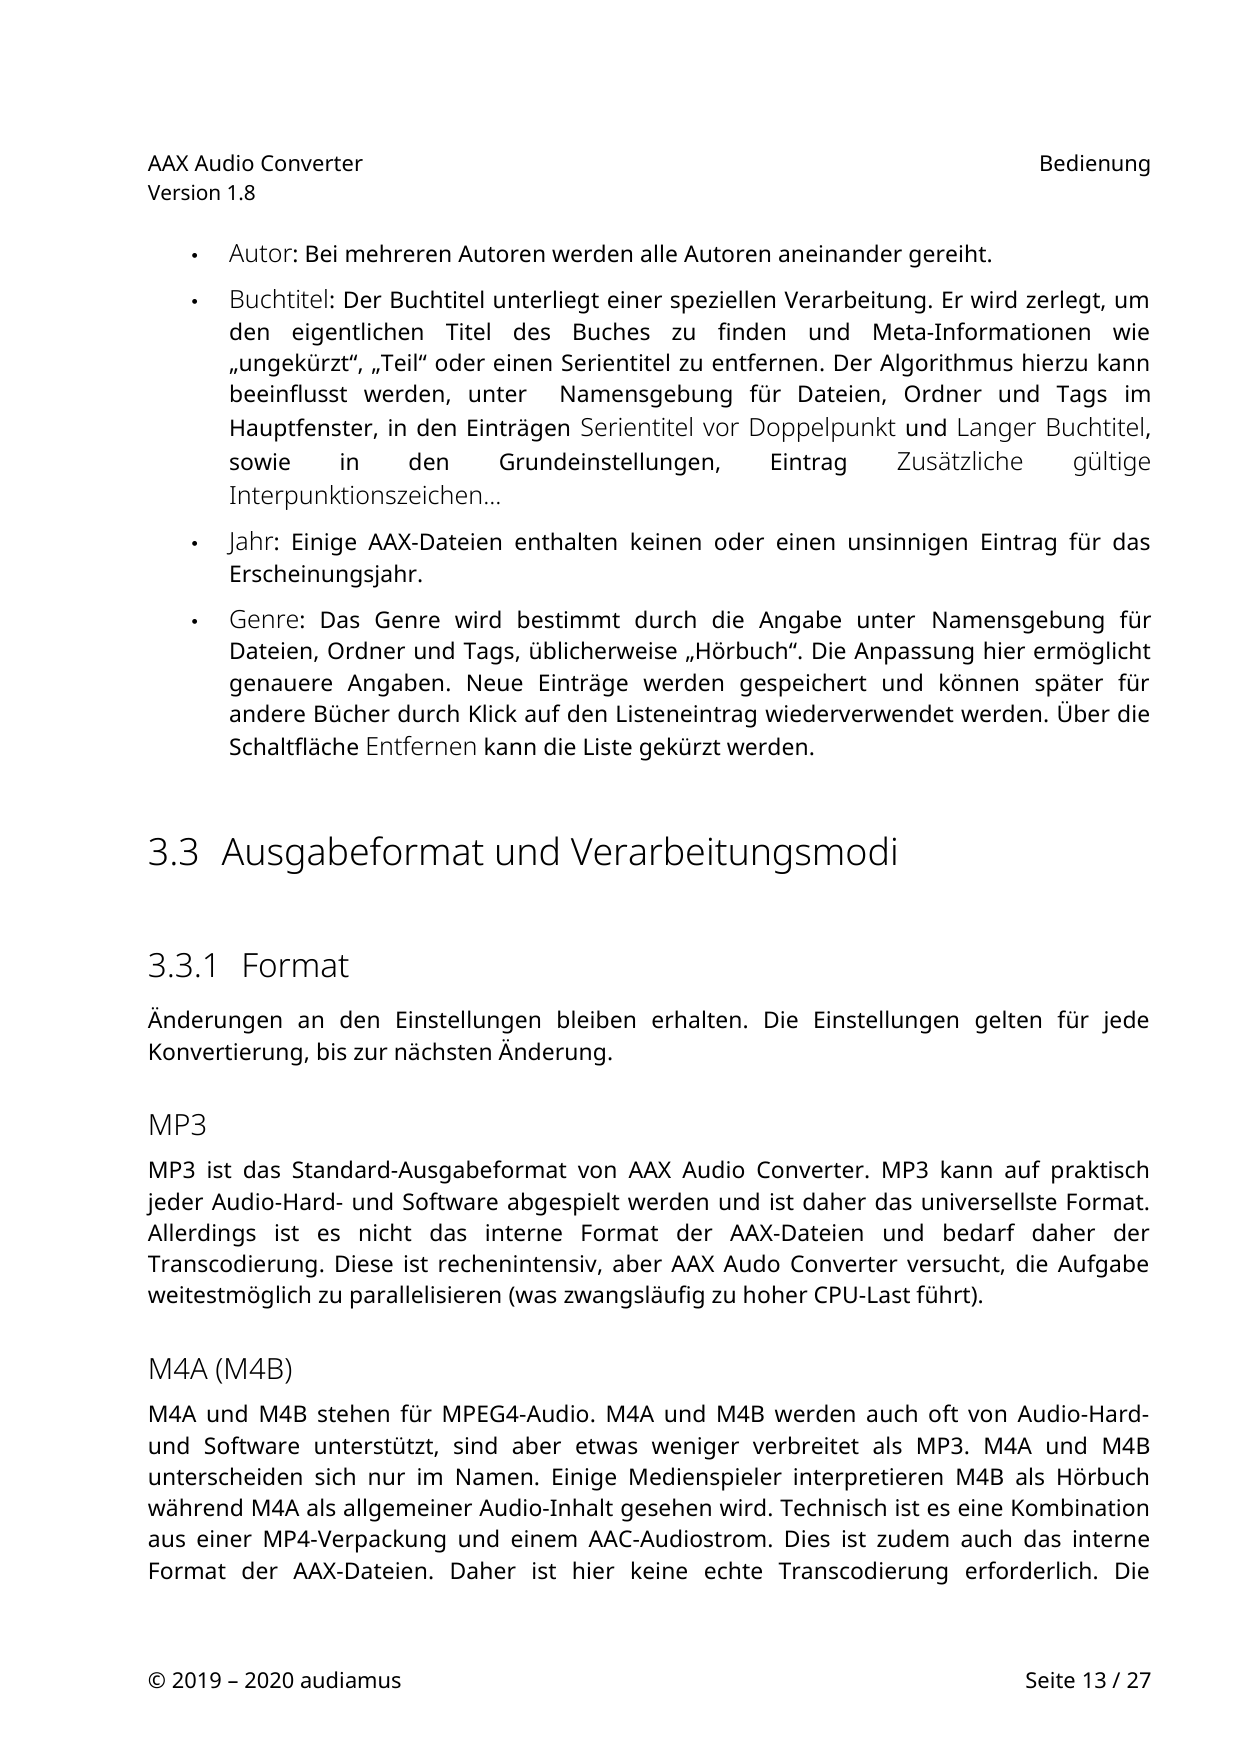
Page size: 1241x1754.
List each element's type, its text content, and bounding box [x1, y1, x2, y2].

list Jahr: Einige AAX-Dateien enthalten keinen oder einen unsinnigen Eintrag für das Erscheinungsjahr. [191, 524, 1152, 589]
text M4A und M4B stehen für MPEG4-Audio. M4A und M4B werden auch oft von Audio-Hard- und Software unterstützt, sind aber etwas weniger verbreitet als MP3. M4A und M4B unterscheiden sich nur im Namen. Einige Medienspieler interpretieren M4B als Hörbuch während M4A als allgemeiner Audio-Inhalt gesehen wird. Technisch ist es eine Kombination aus einer MP4-Verpackung und einem AAC-Audiostrom. Dies ist zudem auch das interne Format der AAX-Dateien. Daher ist hier keine echte Transcodierung erforderlich. Die [148, 1398, 1152, 1586]
subtitle MP3 [148, 1104, 1152, 1144]
list Buchtitel: Der Buchtitel unterliegt einer speziellen Verarbeitung. Er wird zerlegt, um den eigentlichen Titel des Buches zu finden und Meta-Informationen wie „ungekürzt“, „Teil“ oder einen Serientitel zu entfernen. Der Algorithmus hierzu kann beeinflusst werden, unter Namensgebung für Dateien, Ordner und Tags im Hauptfenster, in den Einträgen Serientitel vor Doppelpunkt und Langer Buchtitel, sowie in den Grundeinstellungen, Eintrag Zusätzliche gültige Interpunktionszeichen... [191, 282, 1152, 511]
text Änderungen an den Einstellungen bleiben erhalten. Die Einstellungen gelten für jede Konvertierung, bis zur nächsten Änderung. [148, 1004, 1152, 1067]
subtitle M4A (M4B) [148, 1348, 1152, 1388]
text MP3 ist das Standard-Ausgabeformat von AAX Audio Converter. MP3 kann auf praktisch jeder Audio-Hard- und Software abgespielt werden und ist daher das universellste Format. Allerdings ist es nicht das interne Format der AAX-Dateien und bedarf daher der Transcodierung. Diese ist rechenintensiv, aber AAX Audo Converter versucht, die Aufgabe weitestmöglich zu parallelisieren (was zwangsläufig zu hoher CPU-Last führt). [148, 1154, 1152, 1311]
subtitle Ausgabeformat und Verarbeitungsmodi [148, 826, 1152, 877]
list Autor: Bei mehreren Autoren werden alle Autoren aneinander gereiht. [191, 235, 1152, 269]
subtitle Format [148, 941, 1152, 987]
list Genre: Das Genre wird bestimmt durch die Angabe unter Namensgebung für Dateien, Ordner und Tags, üblicherweise „Hörbuch“. Die Anpassung hier ermöglicht genauere Angaben. Neue Einträge werden gespeichert und können später für andere Bücher durch Klick auf den Listeneintrag wiederverwendet werden. Über die Schaltfläche Entfernen kann die Liste gekürzt werden. [191, 601, 1152, 763]
